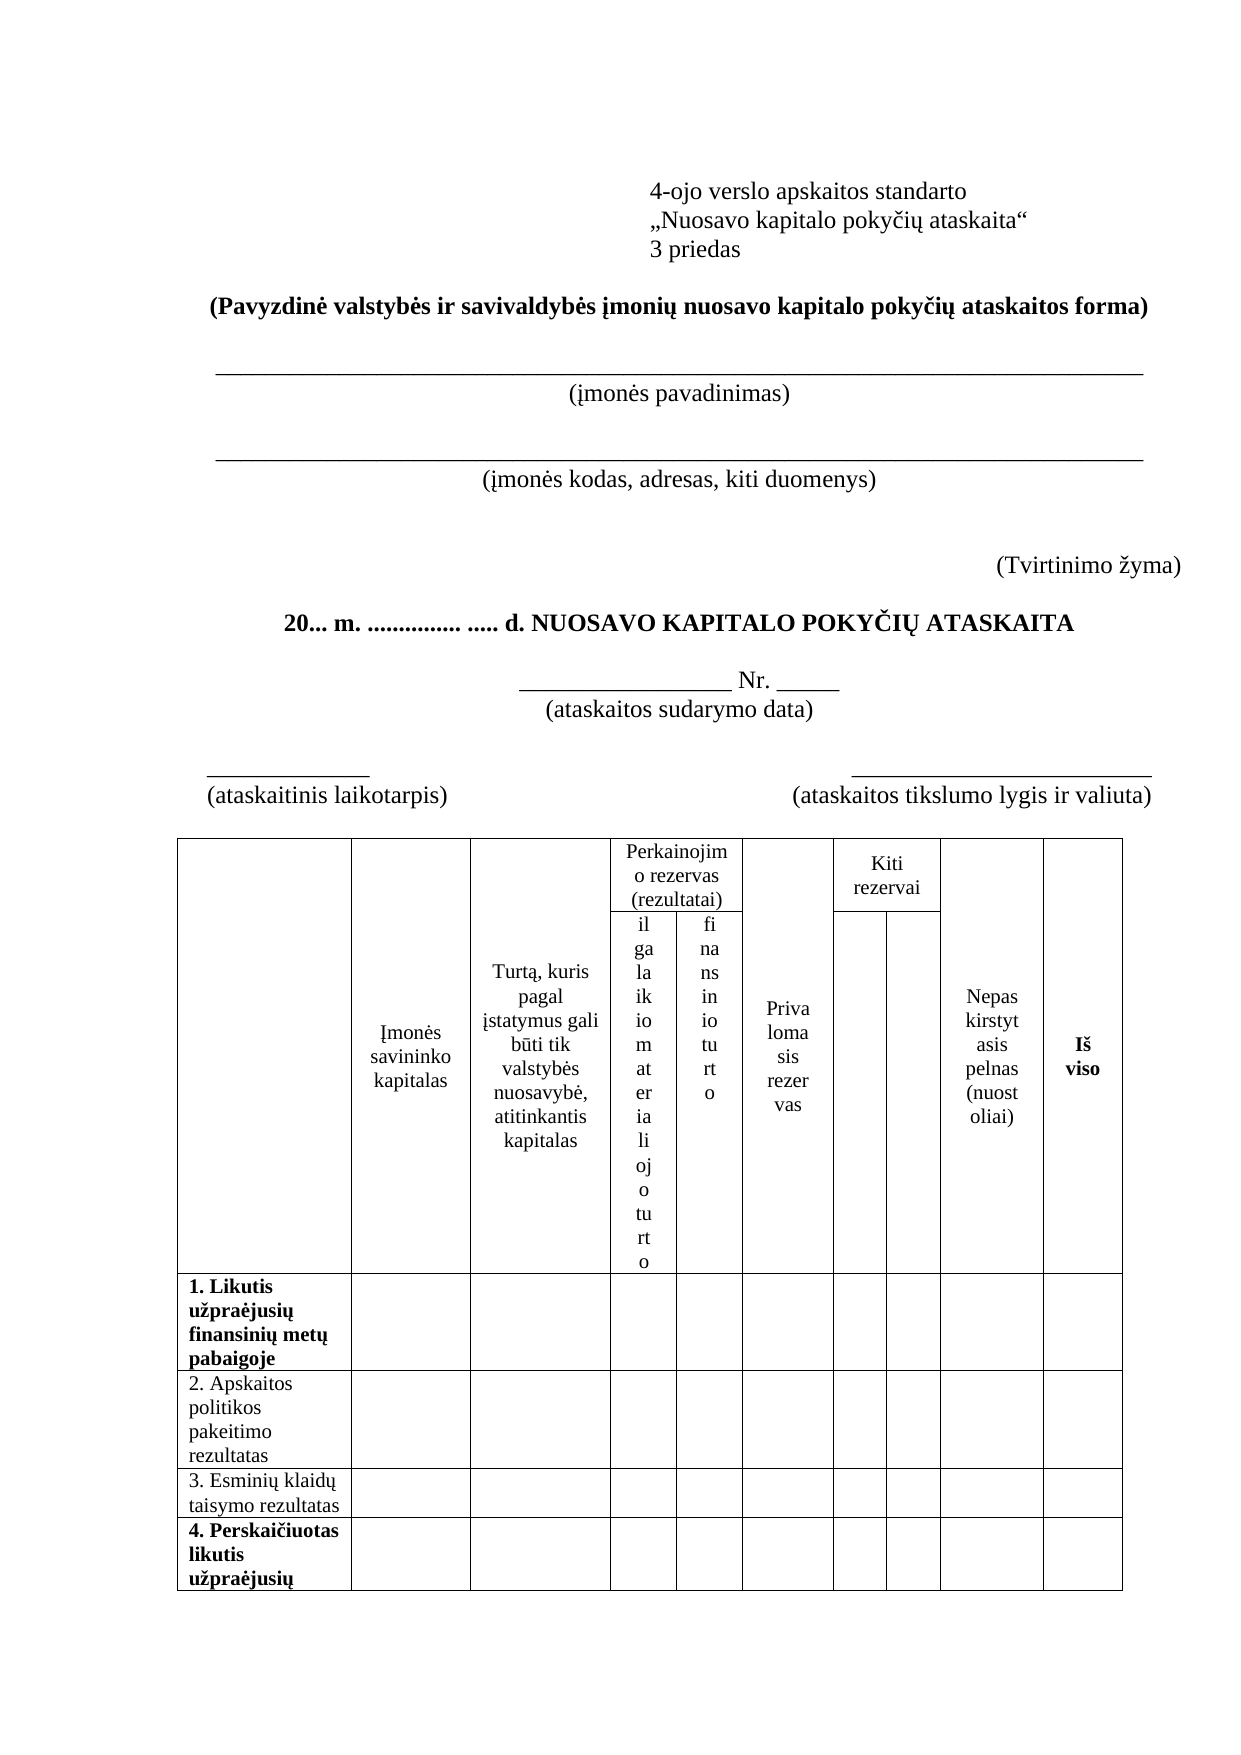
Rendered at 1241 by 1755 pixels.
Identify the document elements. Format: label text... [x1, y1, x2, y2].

table_cell [743, 1274, 833, 1370]
table_cell [887, 1371, 940, 1467]
table_cell ilgalaikio materialiojo turto [611, 912, 676, 1273]
table_cell [677, 1274, 742, 1370]
table_cell [677, 1371, 742, 1467]
table_cell finansinio turto [677, 912, 742, 1273]
table_cell 2. Apskaitos politikos pakeitimo rezultatas [178, 1371, 351, 1467]
table_cell [887, 1518, 940, 1590]
text _________________ Nr. _____ [177, 665, 1181, 694]
table_cell [941, 1469, 1043, 1517]
table_cell [611, 1371, 676, 1467]
table_cell [471, 1469, 610, 1517]
table_header Kiti rezervai [834, 839, 940, 911]
text _____________ ________________________ [177, 751, 1181, 780]
text (ataskaitos sudarymo data) [177, 694, 1181, 723]
table_cell [471, 1371, 610, 1467]
table_cell 4. Perskaičiuotas likutis užpraėjusių [178, 1518, 351, 1590]
table_header Įmonės savininko kapitalas [352, 839, 470, 1273]
table_cell [887, 1274, 940, 1370]
table_cell [611, 1469, 676, 1517]
table_cell [887, 1469, 940, 1517]
table_cell [743, 1371, 833, 1467]
text 4-ojo verslo apskaitos standarto [649, 176, 1181, 205]
table_cell [352, 1371, 470, 1467]
text (Pavyzdinė valstybės ir savivaldybės įmonių nuosavo kapitalo pokyčių ataskaitos forma) [177, 291, 1181, 320]
table_cell [1044, 1371, 1122, 1467]
table_cell [941, 1518, 1043, 1590]
table_cell [743, 1469, 833, 1517]
table_cell [941, 1371, 1043, 1467]
table_cell [834, 912, 886, 1273]
table_cell [743, 1518, 833, 1590]
table_cell [834, 1469, 886, 1517]
table_cell [352, 1469, 470, 1517]
table_cell [887, 912, 940, 1273]
table_cell [352, 1274, 470, 1370]
text (ataskaitinis laikotarpis) (ataskaitos tikslumo lygis ir valiuta) [177, 780, 1181, 809]
table_cell [352, 1518, 470, 1590]
text _ [177, 349, 1181, 378]
table_cell [941, 1274, 1043, 1370]
table_cell [471, 1274, 610, 1370]
table_cell [1044, 1274, 1122, 1370]
text (įmonės kodas, adresas, kiti duomenys) [177, 464, 1181, 493]
table_cell [611, 1518, 676, 1590]
table_cell [677, 1518, 742, 1590]
table_header Privalomasis rezervas [743, 839, 833, 1273]
text (įmonės pavadinimas) [177, 378, 1181, 406]
table_header Nepaskirstytasis pelnas (nuostoliai) [941, 839, 1043, 1273]
text (Tvirtinimo žyma) [177, 550, 1181, 579]
table_cell 3. Esminių klaidų taisymo rezultatas [178, 1469, 351, 1517]
table_header [178, 839, 351, 1273]
table_cell [611, 1274, 676, 1370]
table_cell 1. Likutis užpraėjusių finansinių metų pabaigoje [178, 1274, 351, 1370]
table_header Iš viso [1044, 839, 1122, 1273]
text 20... m. ............... ..... d. NUOSAVO KAPITALO POKYČIŲ ATASKAITA [177, 608, 1181, 636]
table_header Perkainojimo rezervas (rezultatai) [611, 839, 742, 911]
table_header Turtą, kuris pagal įstatymus gali būti tik valstybės nuosavybė, atitinkantis kapitalas [471, 839, 610, 1273]
text _ [177, 435, 1181, 464]
table_cell [834, 1518, 886, 1590]
text „Nuosavo kapitalo pokyčių ataskaita“ [649, 205, 1181, 234]
table_cell [677, 1469, 742, 1517]
table_cell [1044, 1469, 1122, 1517]
table_cell [834, 1371, 886, 1467]
table_cell [834, 1274, 886, 1370]
table_cell [471, 1518, 610, 1590]
table_cell [1044, 1518, 1122, 1590]
text 3 priedas [649, 234, 1181, 263]
